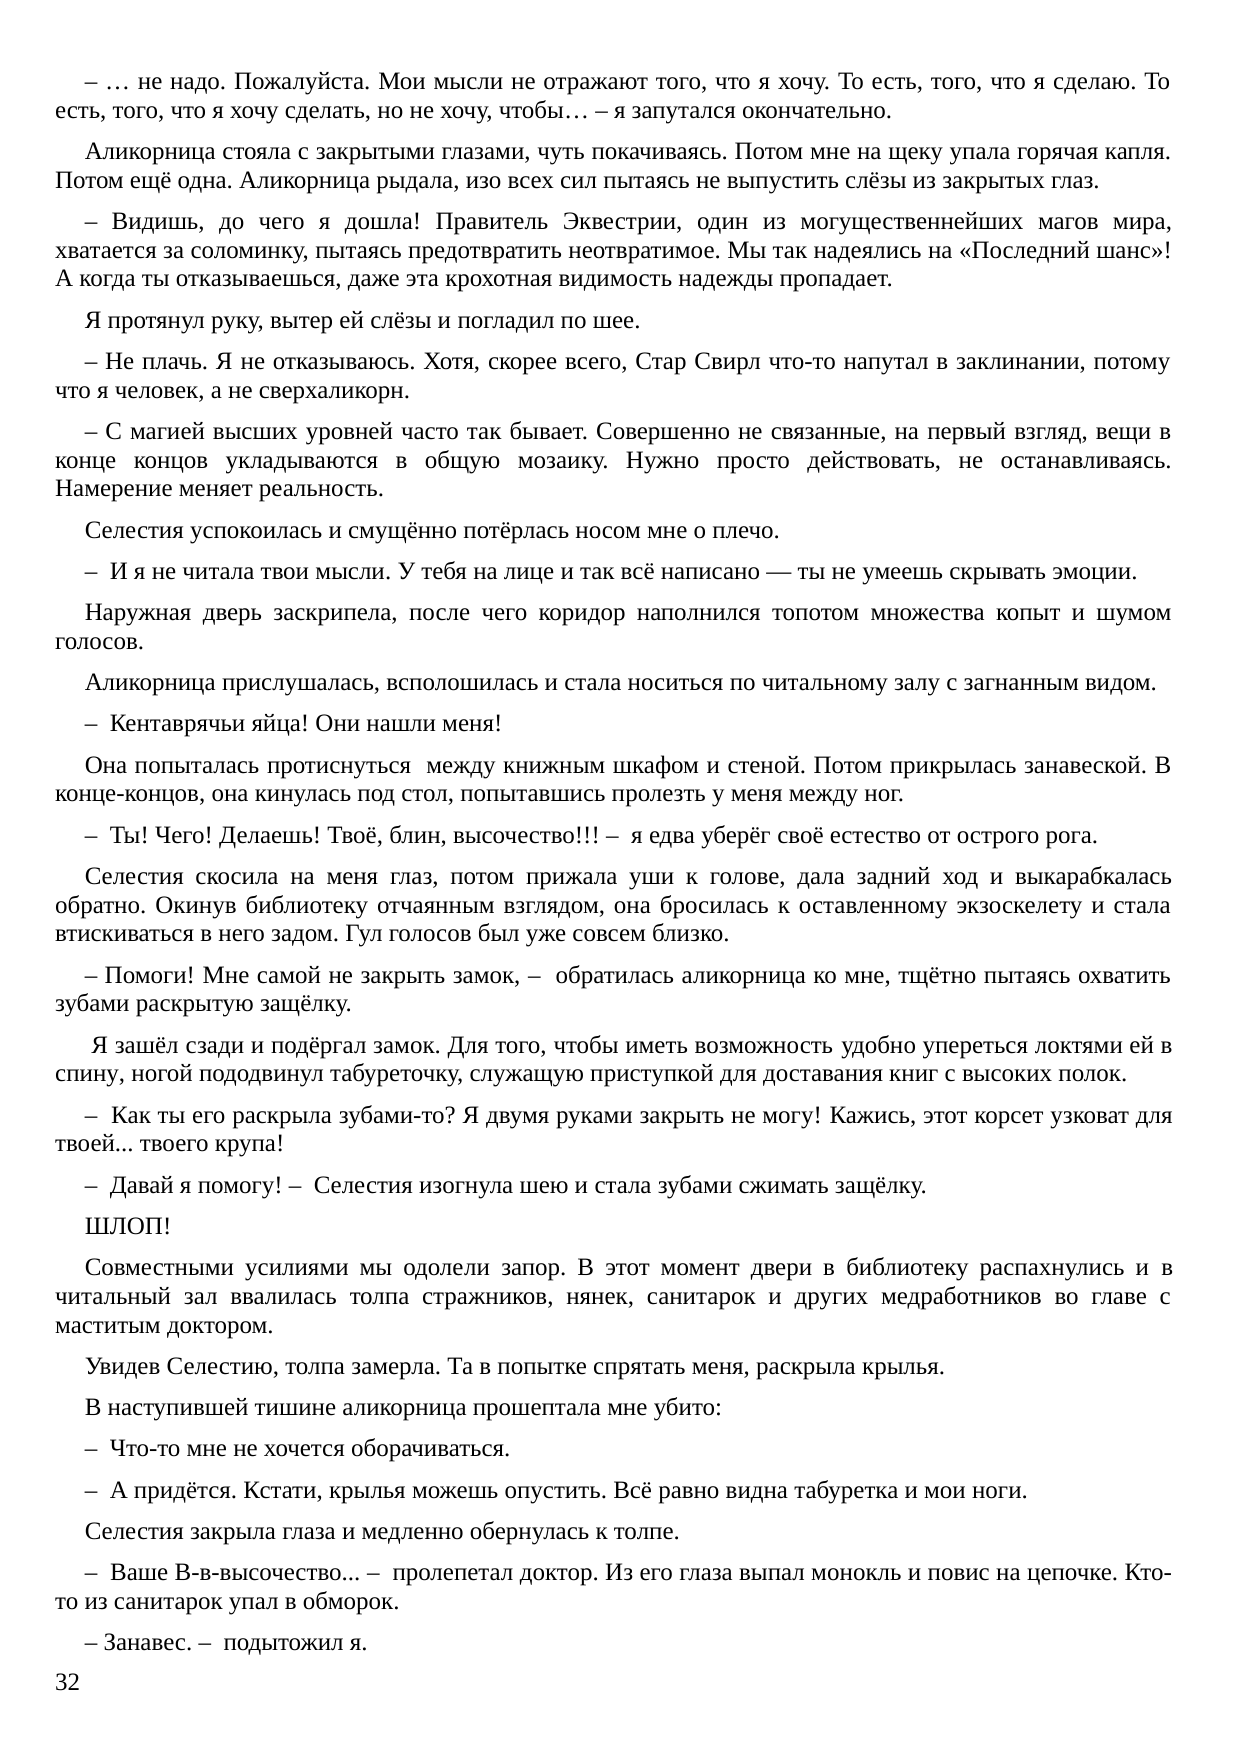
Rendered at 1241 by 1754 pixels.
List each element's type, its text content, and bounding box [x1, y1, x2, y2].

text Аликорница стояла с закрытыми глазами, чуть покачиваясь. Потом мне на щеку упала горячая капля. Потом ещё одна. Аликорница рыдала, изо всех сил пытаясь не выпустить слёзы из закрытых глаз. [55, 136, 1173, 193]
text – Что-то мне не хочется оборачиваться. [55, 1433, 1173, 1462]
text ШЛОП! [55, 1211, 1173, 1240]
text Наружная дверь заскрипела, после чего коридор наполнился топотом множества копыт и шумом голосов. [55, 597, 1173, 655]
text Я зашёл сзади и подёргал замок. Для того, чтобы иметь возможность удобно упереться локтями ей в спину, ногой пододвинул табуреточку, служащую приступкой для доставания книг с высоких полок. [55, 1030, 1173, 1087]
text – А придётся. Кстати, крылья можешь опустить. Всё равно видна табуретка и мои ноги. [55, 1475, 1173, 1503]
text – … не надо. Пожалуйста. Мои мысли не отражают того, что я хочу. То есть, того, что я сделаю. То есть, того, что я хочу сделать, но не хочу, чтобы… – я запутался окончательно. [55, 66, 1173, 123]
text Совместными усилиями мы одолели запор. В этот момент двери в библиотеку распахнулись и в читальный зал ввалилась толпа стражников, нянек, санитарок и других медработников во главе с маститым доктором. [55, 1252, 1173, 1338]
text – Помоги! Мне самой не закрыть замок, – обратилась аликорница ко мне, тщётно пытаясь охватить зубами раскрытую защёлку. [55, 960, 1173, 1017]
text Она попыталась протиснуться между книжным шкафом и стеной. Потом прикрылась занавеской. В конце-концов, она кинулась под стол, попытавшись пролезть у меня между ног. [55, 750, 1173, 807]
text – Давай я помогу! – Селестия изогнула шею и стала зубами сжимать защёлку. [55, 1170, 1173, 1198]
text Селестия скосила на меня глаз, потом прижала уши к голове, дала задний ход и выкарабкалась обратно. Окинув библиотеку отчаянным взглядом, она бросилась к оставленному экзоскелету и стала втискиваться в него задом. Гул голосов был уже совсем близко. [55, 861, 1173, 947]
text – Занавес. – подытожил я. [55, 1627, 1173, 1656]
text Я протянул руку, вытер ей слёзы и погладил по шее. [55, 305, 1173, 333]
text – Видишь, до чего я дошла! Правитель Эквестрии, один из могущественнейших магов мира, хватается за соломинку, пытаясь предотвратить неотвратимое. Мы так надеялись на «Последний шанс»! А когда ты отказываешься, даже эта крохотная видимость надежды пропадает. [55, 206, 1173, 292]
text Аликорница прислушалась, всполошилась и стала носиться по читальному залу с загнанным видом. [55, 667, 1173, 696]
text – Ваше В-в-высочество... – пролепетал доктор. Из его глаза выпал монокль и повис на цепочке. Кто-то из санитарок упал в обморок. [55, 1557, 1173, 1615]
text – Ты! Чего! Делаешь! Твоё, блин, высочество!!! – я едва уберёг своё естество от острого рога. [55, 820, 1173, 848]
text В наступившей тишине аликорница прошептала мне убито: [55, 1392, 1173, 1421]
text Увидев Селестию, толпа замерла. Та в попытке спрятать меня, раскрыла крылья. [55, 1351, 1173, 1380]
text Селестия закрыла глаза и медленно обернулась к толпе. [55, 1516, 1173, 1545]
text – Не плачь. Я не отказываюсь. Хотя, скорее всего, Стар Свирл что-то напутал в заклинании, потому что я человек, а не сверхаликорн. [55, 346, 1173, 403]
text Селестия успокоилась и смущённо потёрлась носом мне о плечо. [55, 515, 1173, 543]
text – Кентаврячьи яйца! Они нашли меня! [55, 708, 1173, 737]
text – С магией высших уровней часто так бывает. Совершенно не связанные, на первый взгляд, вещи в конце концов укладываются в общую мозаику. Нужно просто действовать, не останавливаясь. Намерение меняет реальность. [55, 416, 1173, 502]
text – И я не читала твои мысли. У тебя на лице и так всё написано — ты не умеешь скрывать эмоции. [55, 556, 1173, 585]
text – Как ты его раскрыла зубами-то? Я двумя руками закрыть не могу! Кажись, этот корсет узковат для твоей... твоего крупа! [55, 1100, 1173, 1157]
